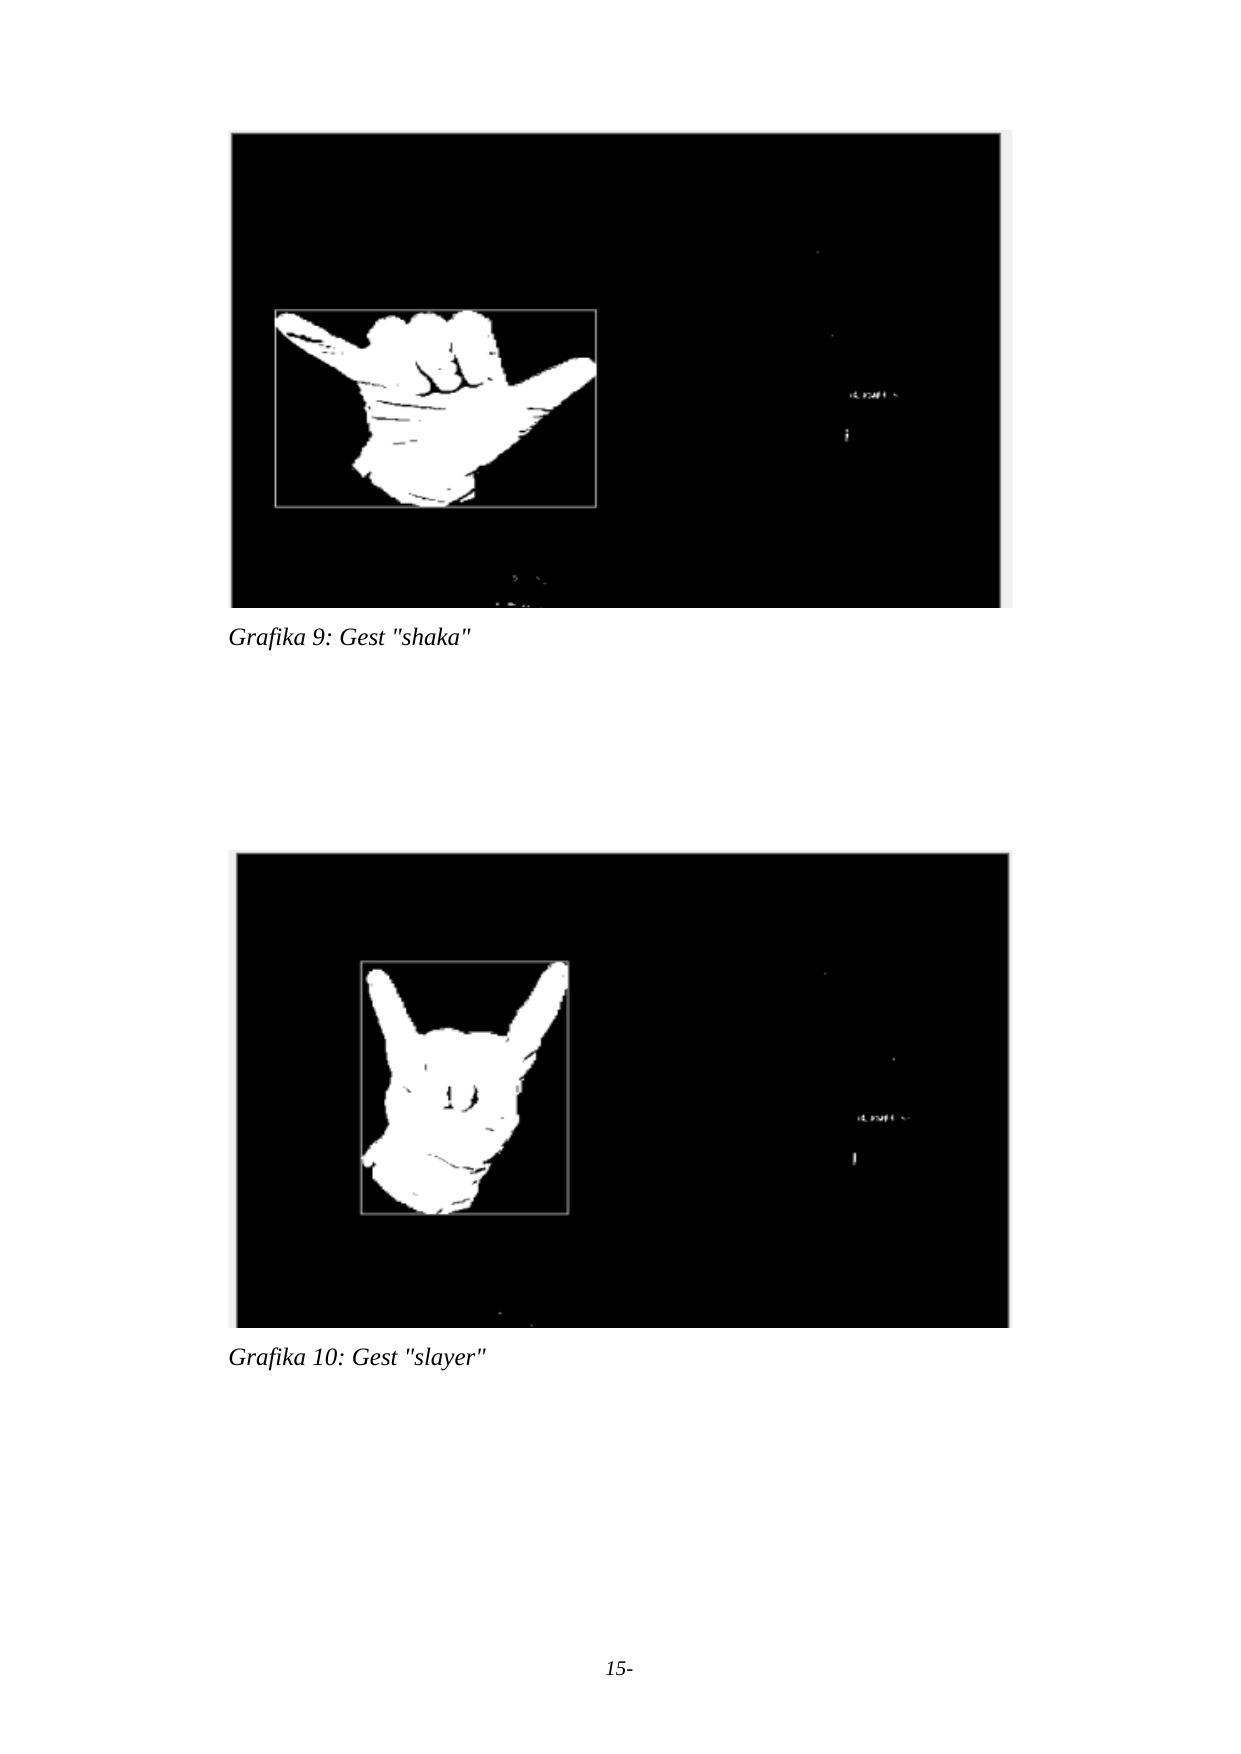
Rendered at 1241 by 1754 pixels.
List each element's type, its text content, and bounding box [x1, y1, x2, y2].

text Grafika 10: Gest "slayer" [228, 1328, 1012, 1371]
picture [228, 130, 1013, 608]
picture [228, 850, 1013, 1328]
text Grafika 9: Gest "shaka" [228, 608, 1012, 651]
